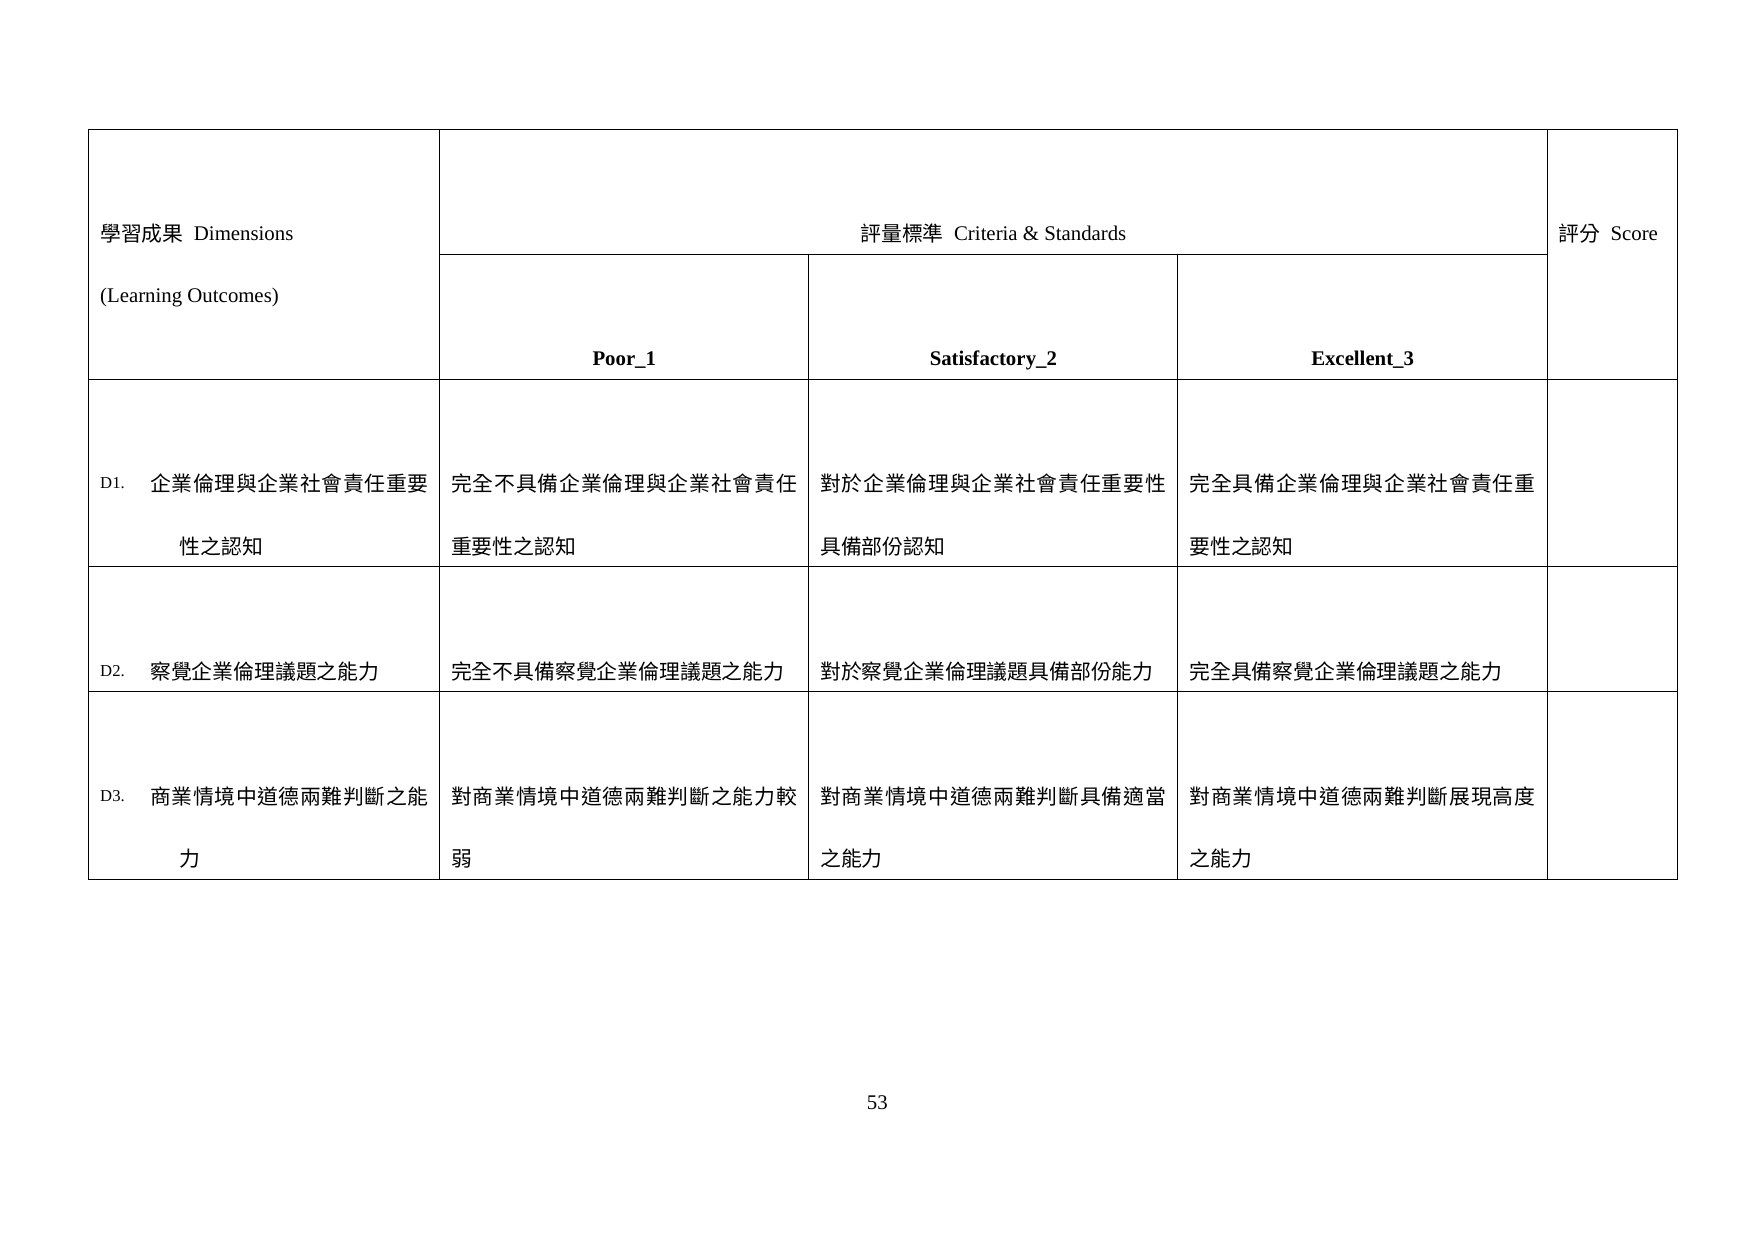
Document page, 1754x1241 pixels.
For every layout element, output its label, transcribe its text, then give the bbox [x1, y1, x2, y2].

table_cell 對商業情境中道德兩難判斷之能力較弱 [440, 692, 808, 878]
table_cell [1548, 380, 1677, 566]
table_cell 完全具備察覺企業倫理議題之能力 [1178, 567, 1547, 691]
table_cell 學習成果 Dimensions (Learning Outcomes) [89, 130, 439, 378]
table_cell [1548, 567, 1677, 691]
table_cell 評量標準 Criteria & Standards [440, 130, 1547, 253]
table_cell 評分 Score [1548, 130, 1677, 378]
table_cell 對商業情境中道德兩難判斷具備適當之能力 [809, 692, 1177, 878]
table_cell Poor_1 [440, 255, 808, 378]
table_cell 對商業情境中道德兩難判斷展現高度之能力 [1178, 692, 1547, 878]
table_cell 完全不具備察覺企業倫理議題之能力 [440, 567, 808, 691]
table_cell 對於企業倫理與企業社會責任重要性具備部份認知 [809, 380, 1177, 566]
table_cell 企業倫理與企業社會責任重要性之認知 [89, 380, 439, 566]
table_cell 完全不具備企業倫理與企業社會責任重要性之認知 [440, 380, 808, 566]
table_cell [1548, 692, 1677, 878]
table_cell 完全具備企業倫理與企業社會責任重要性之認知 [1178, 380, 1547, 566]
table_cell 察覺企業倫理議題之能力 [89, 567, 439, 691]
table_cell Satisfactory_2 [809, 255, 1177, 378]
table_cell 商業情境中道德兩難判斷之能力 [89, 692, 439, 878]
table_cell Excellent_3 [1178, 255, 1547, 378]
table_cell 對於察覺企業倫理議題具備部份能力 [809, 567, 1177, 691]
